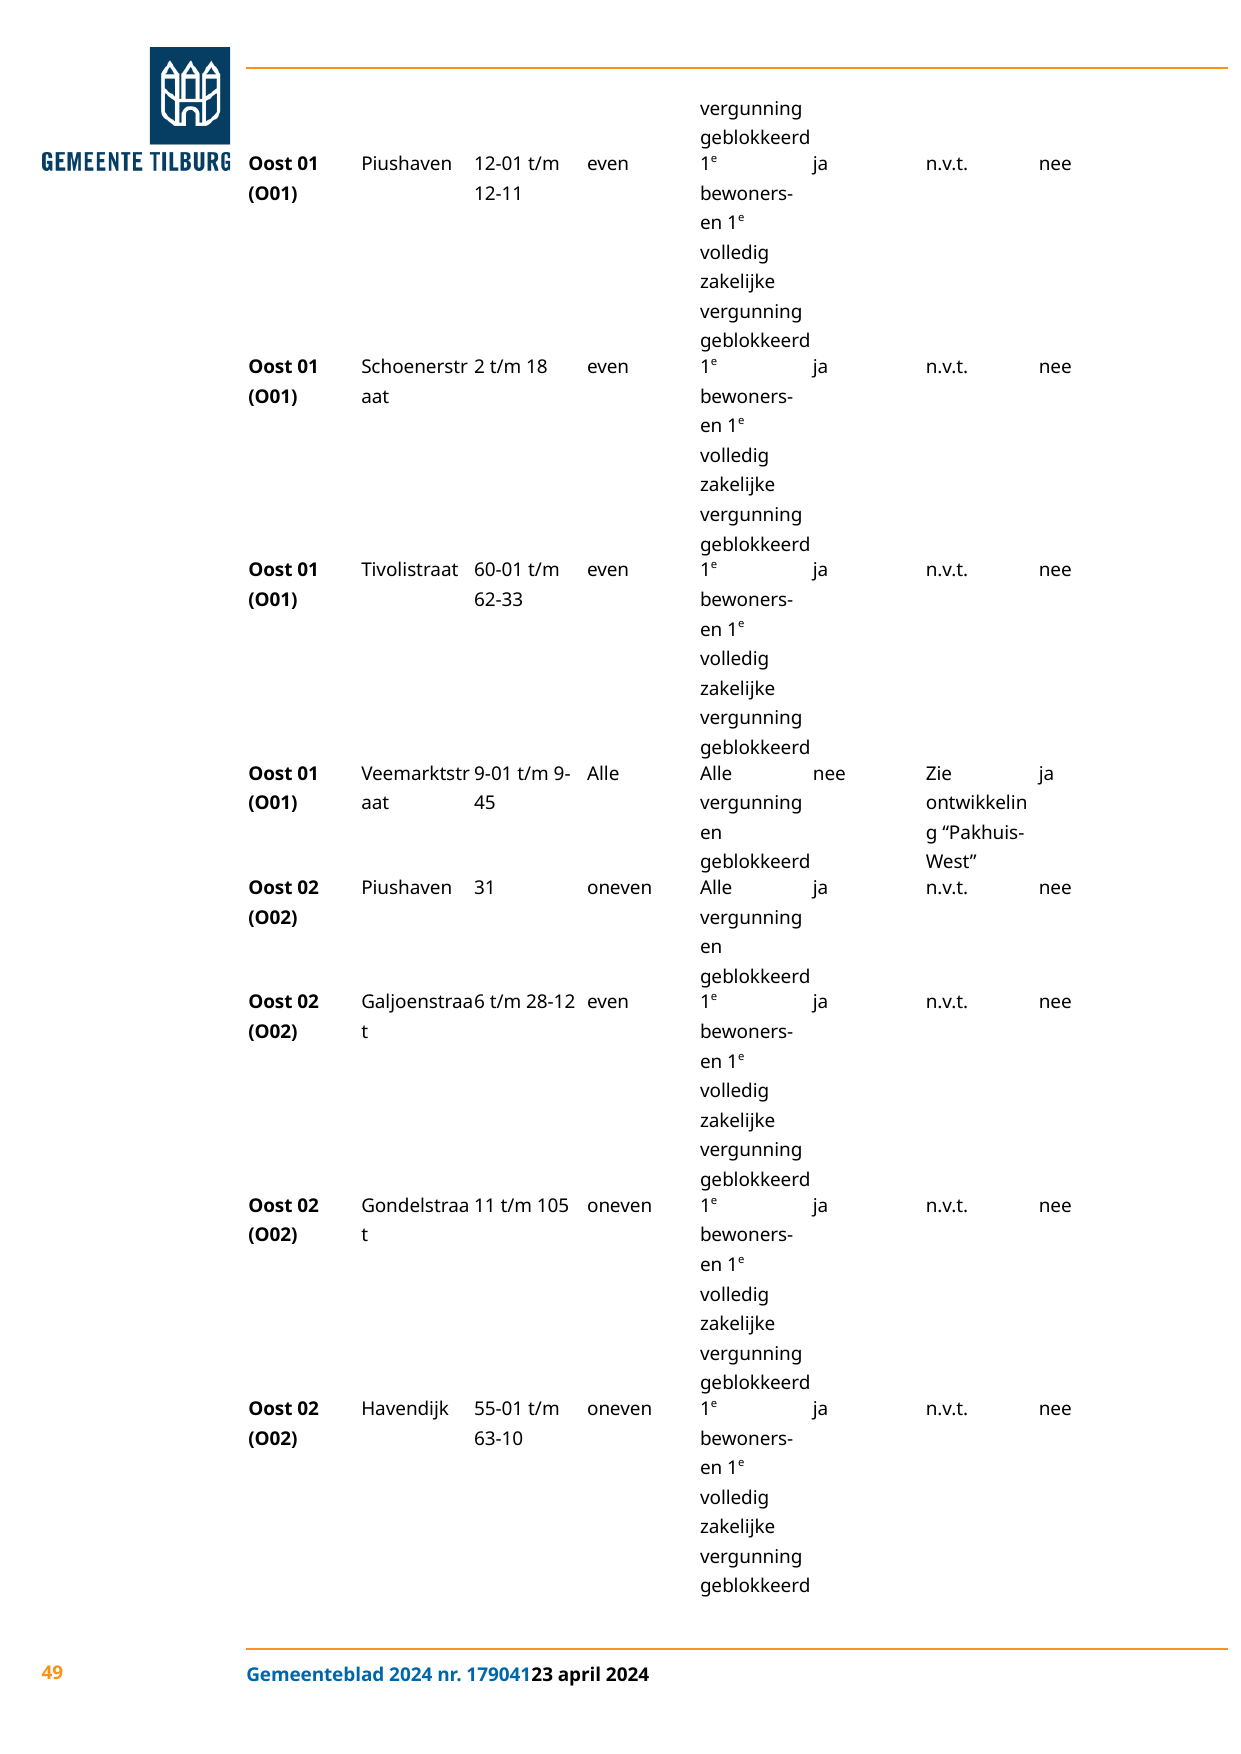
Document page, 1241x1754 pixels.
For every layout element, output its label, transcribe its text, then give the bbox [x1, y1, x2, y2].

table_cell n.v.t. [926, 1395, 1038, 1598]
picture [41, 47, 231, 172]
table_cell [813, 95, 926, 150]
table_cell Oost 01 (O01) [248, 760, 361, 874]
table_cell Oost 01 (O01) [248, 150, 361, 353]
table_cell 60-01 t/m 62-33 [474, 557, 587, 760]
table_cell nee [1039, 1192, 1152, 1395]
table_cell 1e bewoners- en 1e volledig zakelijke vergunning geblokkeerd [700, 1192, 813, 1395]
table_cell 1e bewoners- en 1e volledig zakelijke vergunning geblokkeerd [700, 557, 813, 760]
table_cell Oost 02 (O02) [248, 1395, 361, 1598]
table_cell Oost 01 (O01) [248, 557, 361, 760]
table_cell n.v.t. [926, 874, 1038, 989]
table_cell n.v.t. [926, 353, 1038, 557]
table_cell Tivolistraat [361, 557, 474, 760]
table_cell [926, 95, 1038, 150]
table_cell ja [813, 989, 926, 1192]
table_cell nee [1039, 989, 1152, 1192]
table_cell 2 t/m 18 [474, 353, 587, 557]
table_cell Oost 02 (O02) [248, 874, 361, 989]
table_cell nee [1039, 353, 1152, 557]
table_cell oneven [587, 1192, 700, 1395]
table_cell 11 t/m 105 [474, 1192, 587, 1395]
table_cell 6 t/m 28-12 [474, 989, 587, 1192]
table_cell Piushaven [361, 874, 474, 989]
table_cell Piushaven [361, 150, 474, 353]
table_cell [248, 95, 361, 150]
table_cell ja [813, 874, 926, 989]
table_cell n.v.t. [926, 1192, 1038, 1395]
table_cell ja [813, 150, 926, 353]
table_cell Gondelstraat [361, 1192, 474, 1395]
table_cell Oost 02 (O02) [248, 989, 361, 1192]
table_cell ja [813, 1192, 926, 1395]
table_cell [1039, 95, 1152, 150]
table_cell [587, 95, 700, 150]
table_cell even [587, 150, 700, 353]
table_cell nee [1039, 557, 1152, 760]
table_cell Zie ontwikkeling “Pakhuis-West” [926, 760, 1038, 874]
table_cell nee [1039, 874, 1152, 989]
table_cell 1e bewoners- en 1e volledig zakelijke vergunning geblokkeerd [700, 989, 813, 1192]
table_cell n.v.t. [926, 557, 1038, 760]
table_cell n.v.t. [926, 989, 1038, 1192]
table_cell even [587, 557, 700, 760]
table_cell even [587, 989, 700, 1192]
table_cell 12-01 t/m 12-11 [474, 150, 587, 353]
table_cell even [587, 353, 700, 557]
table_cell 55-01 t/m 63-10 [474, 1395, 587, 1598]
table_cell [474, 95, 587, 150]
table_cell 1e bewoners- en 1e volledig zakelijke vergunning geblokkeerd [700, 1395, 813, 1598]
table_cell Alle vergunningen geblokkeerd [700, 760, 813, 874]
table_cell [361, 95, 474, 150]
table_cell Veemarktstraat [361, 760, 474, 874]
table_cell 1e bewoners- en 1e volledig zakelijke vergunning geblokkeerd [700, 150, 813, 353]
table_cell n.v.t. [926, 150, 1038, 353]
table_cell nee [813, 760, 926, 874]
table_cell 9-01 t/m 9-45 [474, 760, 587, 874]
table_cell ja [813, 557, 926, 760]
table_cell oneven [587, 1395, 700, 1598]
table_cell ja [813, 353, 926, 557]
table_cell Oost 02 (O02) [248, 1192, 361, 1395]
table_cell oneven [587, 874, 700, 989]
table_cell Havendijk [361, 1395, 474, 1598]
table_cell vergunning geblokkeerd [700, 95, 813, 150]
table_cell Schoenerstraat [361, 353, 474, 557]
table_cell 1e bewoners- en 1e volledig zakelijke vergunning geblokkeerd [700, 353, 813, 557]
table_cell Alle [587, 760, 700, 874]
table_cell Alle vergunningen geblokkeerd [700, 874, 813, 989]
table_cell ja [1039, 760, 1152, 874]
table_cell 31 [474, 874, 587, 989]
table_cell ja [813, 1395, 926, 1598]
table_cell nee [1039, 1395, 1152, 1598]
table_cell nee [1039, 150, 1152, 353]
table_cell Galjoenstraat [361, 989, 474, 1192]
table_cell Oost 01 (O01) [248, 353, 361, 557]
